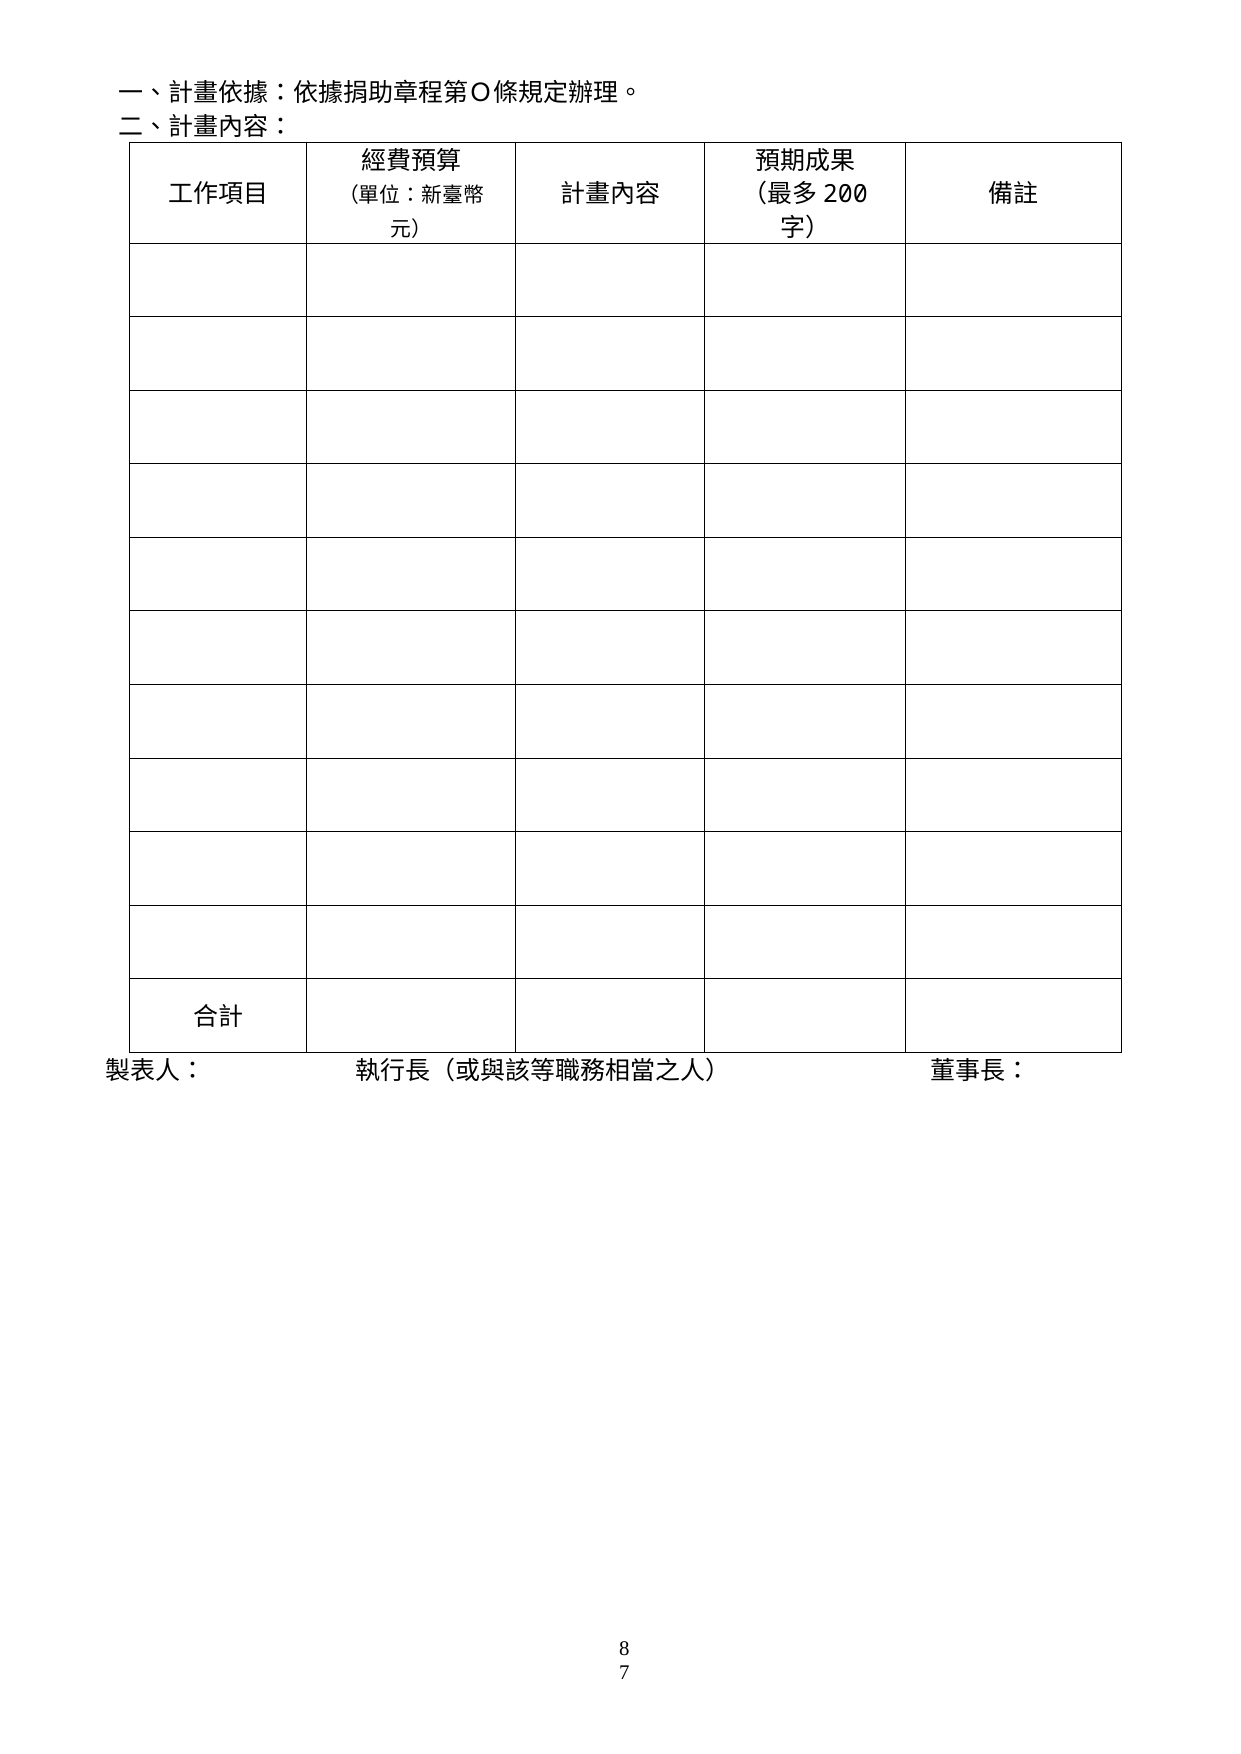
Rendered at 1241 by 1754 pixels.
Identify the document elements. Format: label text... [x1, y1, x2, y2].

table_cell [130, 317, 306, 390]
text 一、計畫依據：依據捐助章程第Ｏ條規定辦理。 [118, 75, 1122, 108]
table_cell [307, 611, 515, 684]
table_cell [130, 391, 306, 463]
table_cell [516, 759, 704, 831]
table_cell [705, 244, 905, 316]
table_header 預期成果 （最多200字） [705, 143, 905, 243]
table_cell [130, 832, 306, 904]
table_cell [705, 317, 905, 390]
table_cell [516, 244, 704, 316]
table_cell [516, 464, 704, 537]
table_cell [307, 244, 515, 316]
table_cell [307, 538, 515, 610]
table_cell [516, 391, 704, 463]
table_cell [516, 906, 704, 978]
table_cell [516, 832, 704, 904]
table_cell [130, 685, 306, 757]
table_cell [906, 244, 1121, 316]
table_cell [516, 685, 704, 757]
table_cell [705, 906, 905, 978]
table_cell [906, 317, 1121, 390]
table_cell [307, 391, 515, 463]
table_cell [516, 538, 704, 610]
table_cell [906, 906, 1121, 978]
table_cell [705, 391, 905, 463]
table_cell [516, 611, 704, 684]
text 製表人： 執行長（或與該等職務相當之人） 董事長： [105, 1053, 1122, 1086]
table_cell [130, 464, 306, 537]
table_cell [705, 832, 905, 904]
table_cell [130, 759, 306, 831]
table_header 工作項目 [130, 143, 306, 243]
table_header 經費預算 （單位：新臺幣元） [307, 143, 515, 243]
table_cell [705, 538, 905, 610]
table_cell [705, 979, 905, 1052]
table_cell [906, 391, 1121, 463]
table_cell [906, 464, 1121, 537]
table_cell [906, 685, 1121, 757]
table_cell [906, 611, 1121, 684]
table_cell [705, 685, 905, 757]
table_cell [705, 611, 905, 684]
text 二、計畫內容： [118, 108, 1122, 142]
table_header 備註 [906, 143, 1121, 243]
table_cell [705, 464, 905, 537]
table_cell [516, 317, 704, 390]
table_cell [130, 611, 306, 684]
table_cell [705, 759, 905, 831]
table_cell [906, 979, 1121, 1052]
table_cell [906, 538, 1121, 610]
table_cell [130, 906, 306, 978]
table_header 計畫內容 [516, 143, 704, 243]
table_cell [307, 832, 515, 904]
table_cell [307, 464, 515, 537]
table_cell [307, 759, 515, 831]
table_cell 合計 [130, 979, 306, 1052]
table_cell [307, 317, 515, 390]
table_cell [130, 538, 306, 610]
table_cell [307, 906, 515, 978]
table_cell [307, 979, 515, 1052]
table_cell [906, 759, 1121, 831]
table_cell [307, 685, 515, 757]
table_cell [516, 979, 704, 1052]
table_cell [130, 244, 306, 316]
table_cell [906, 832, 1121, 904]
